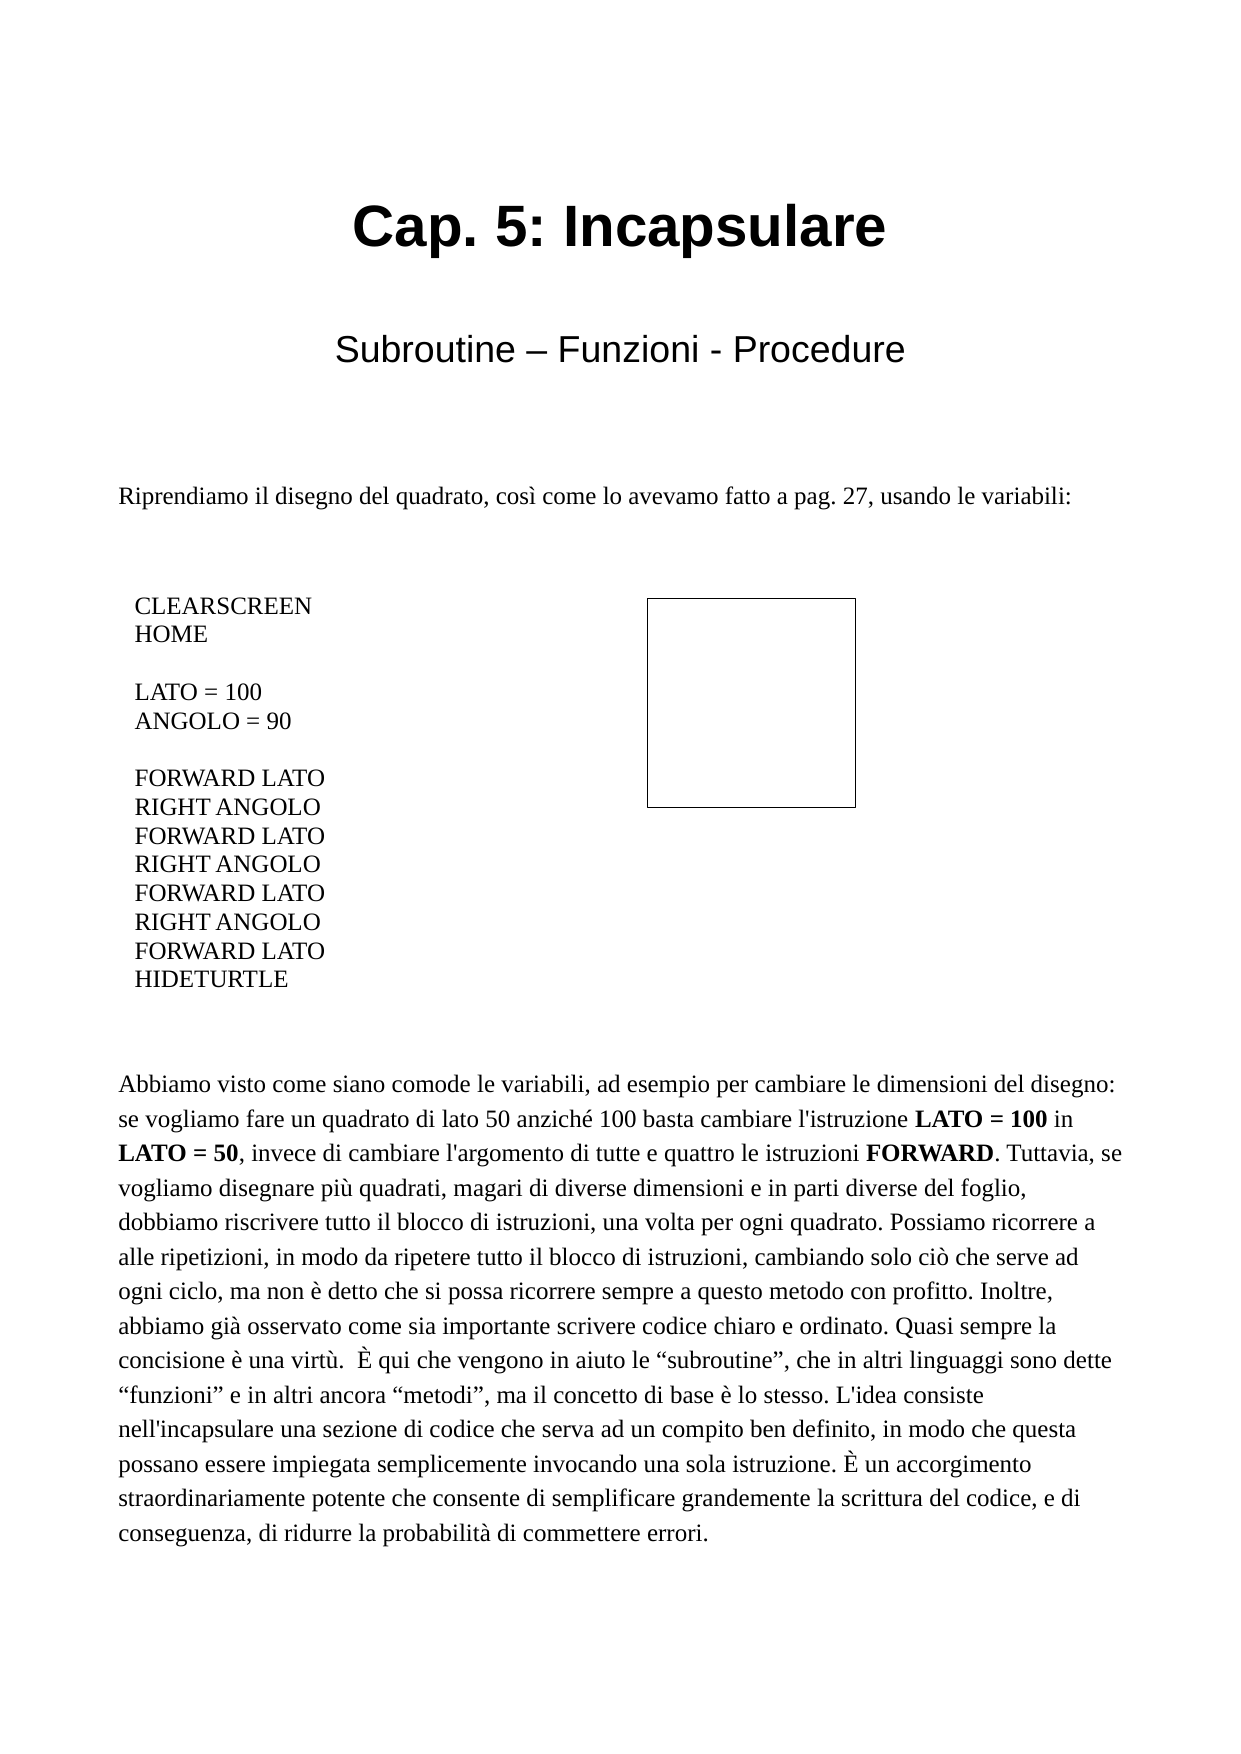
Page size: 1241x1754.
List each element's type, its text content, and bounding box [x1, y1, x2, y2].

text FORWARD LATO [134, 878, 397, 907]
text RIGHT ANGOLO [134, 849, 397, 878]
title Cap. 5: Incapsulare [118, 192, 1122, 259]
text Riprendiamo il disegno del quadrato, così come lo avevamo fatto a pag. 27, usando le variabili: [118, 481, 1122, 509]
subtitle Subroutine – Funzioni - Procedure [118, 327, 1122, 370]
text Abbiamo visto come siano comode le variabili, ad esempio per cambiare le dimensioni del disegno: se vogliamo fare un quadrato di lato 50 anziché 100 basta cambiare l'istruzione LATO = 100 in LATO = 50, invece di cambiare l'argomento di tutte e quattro le istruzioni FORWARD. Tuttavia, se vogliamo disegnare più quadrati, magari di diverse dimensioni e in parti diverse del foglio, dobbiamo riscrivere tutto il blocco di istruzioni, una volta per ogni quadrato. Possiamo ricorrere a alle ripetizioni, in modo da ripetere tutto il blocco di istruzioni, cambiando solo ciò che serve ad ogni ciclo, ma non è detto che si possa ricorrere sempre a questo metodo con profitto. Inoltre, abbiamo già osservato come sia importante scrivere codice chiaro e ordinato. Quasi sempre la concisione è una virtù. È qui che vengono in aiuto le “subroutine”, che in altri linguaggi sono dette “funzioni” e in altri ancora “metodi”, ma il concetto di base è lo stesso. L'idea consiste nell'incapsulare una sezione di codice che serva ad un compito ben definito, in modo che questa possano essere impiegata semplicemente invocando una sola istruzione. È un accorgimento straordinariamente potente che consente di semplificare grandemente la scrittura del codice, e di conseguenza, di ridurre la probabilità di commettere errori. [118, 1069, 1122, 1547]
text RIGHT ANGOLO [134, 792, 397, 821]
text HIDETURTLE [134, 964, 397, 993]
text ANGOLO = 90 [134, 706, 397, 734]
text LATO = 100 [134, 677, 397, 706]
text FORWARD LATO [134, 821, 397, 849]
text CLEARSCREEN [134, 591, 397, 619]
text FORWARD LATO [134, 936, 397, 964]
text RIGHT ANGOLO [134, 907, 397, 936]
text FORWARD LATO [134, 763, 397, 792]
text HOME [134, 619, 397, 648]
